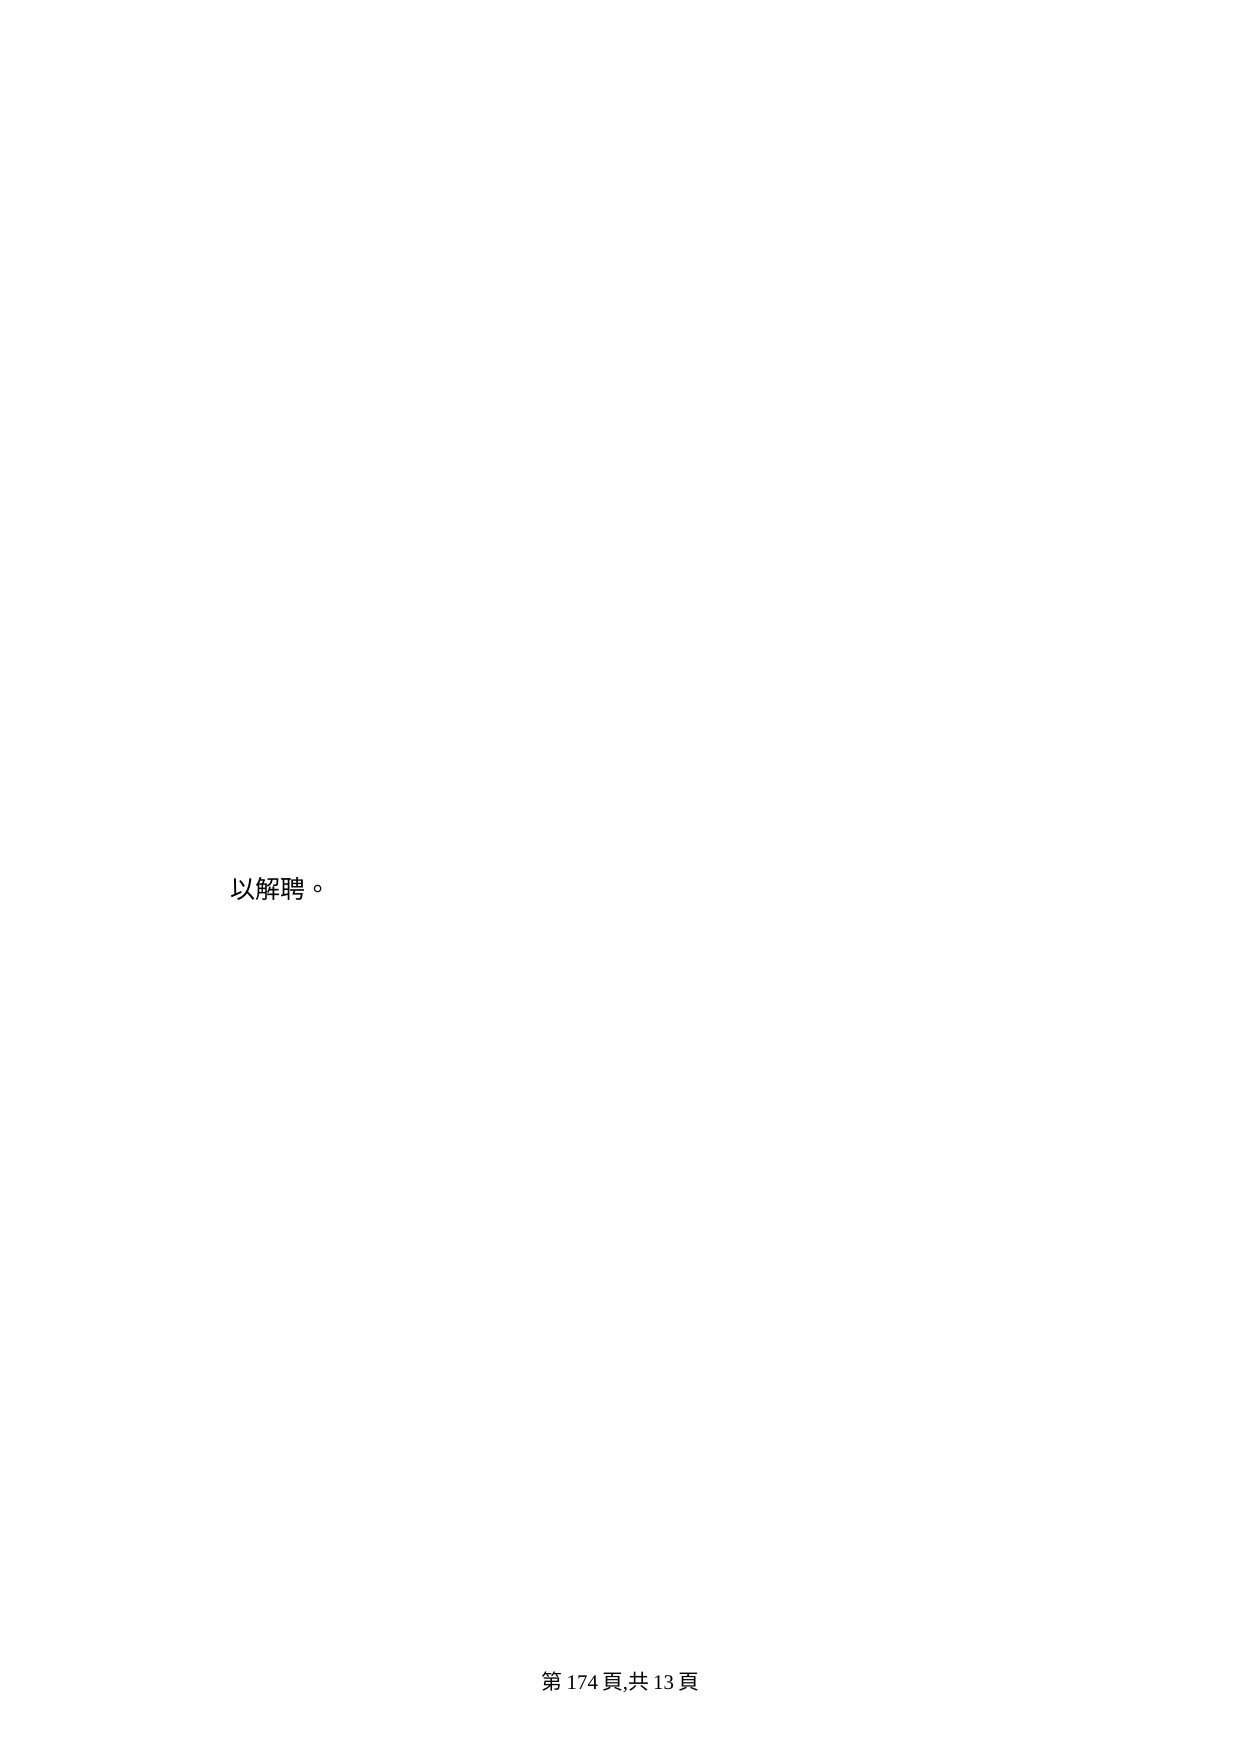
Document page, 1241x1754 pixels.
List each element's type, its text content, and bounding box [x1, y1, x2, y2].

text 以解聘。 [230, 846, 1122, 908]
